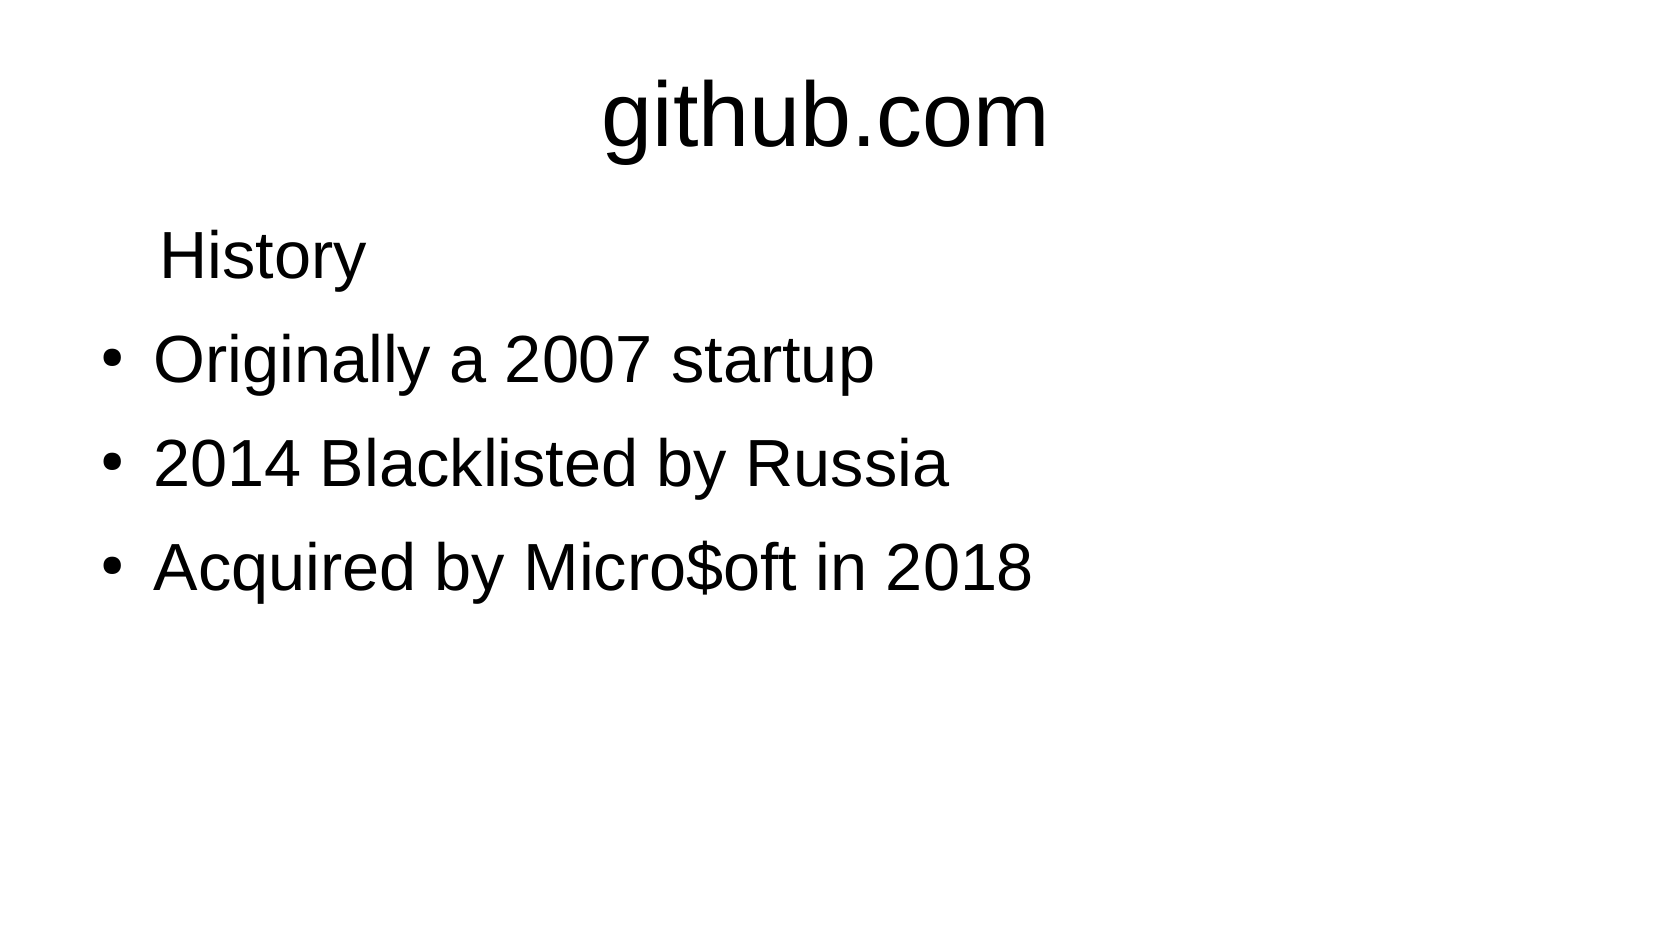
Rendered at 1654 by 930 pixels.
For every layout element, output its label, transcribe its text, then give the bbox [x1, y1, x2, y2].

list History Originally a 2007 startup 2014 Blacklisted by Russia Acquired by Micro$oft in 2018 [82, 217, 1571, 757]
title github.com [82, 37, 1571, 193]
